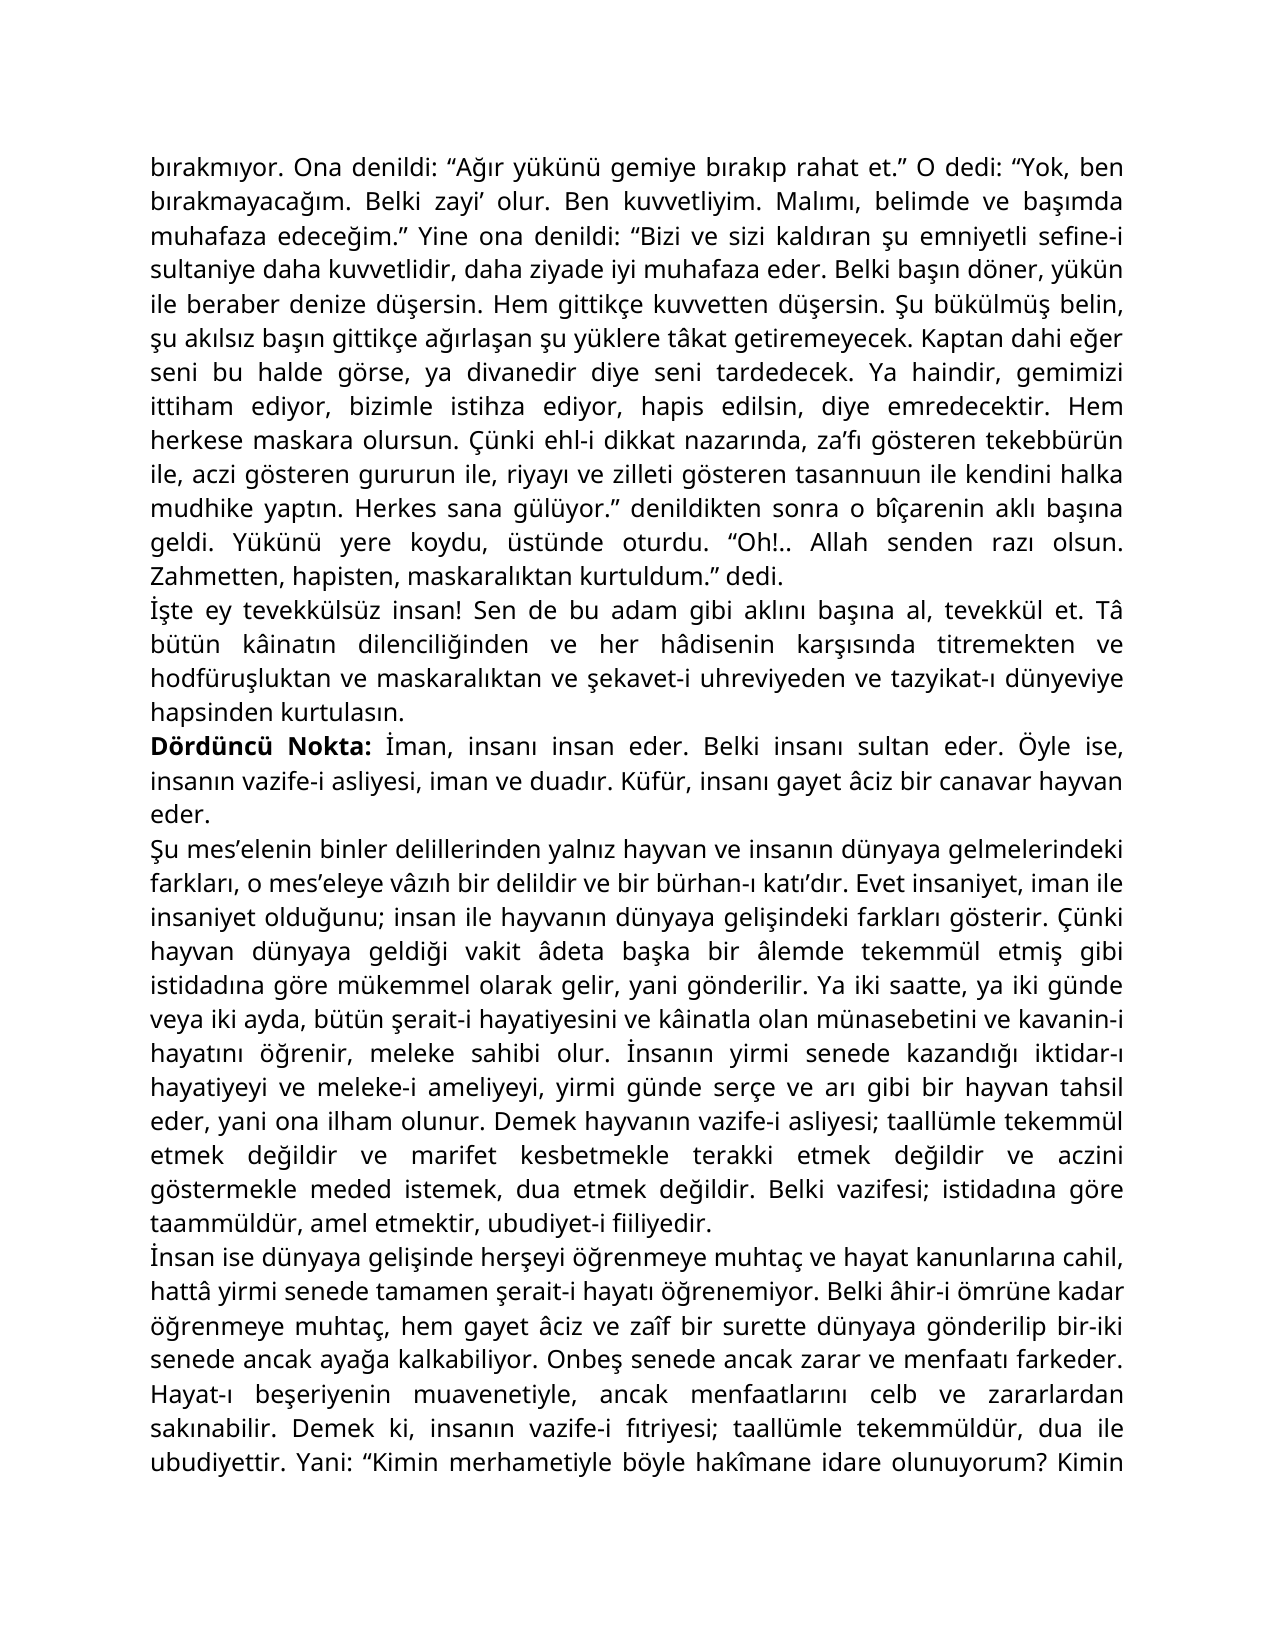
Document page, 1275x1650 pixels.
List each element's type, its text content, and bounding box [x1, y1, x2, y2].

text İnsan ise dünyaya gelişinde herşeyi öğrenmeye muhtaç ve hayat kanunlarına cahil, hattâ yirmi senede tamamen şerait-i hayatı öğrenemiyor. Belki âhir-i ömrüne kadar öğrenmeye muhtaç, hem gayet âciz ve zaîf bir surette dünyaya gönderilip bir-iki senede ancak ayağa kalkabiliyor. Onbeş senede ancak zarar ve menfaatı farkeder. Hayat-ı beşeriyenin muavenetiyle, ancak menfaatlarını celb ve zararlardan sakınabilir. Demek ki, insanın vazife-i fıtriyesi; taallümle tekemmüldür, dua ile ubudiyettir. Yani: “Kimin merhametiyle böyle hakîmane idare olunuyorum? Kimin [150, 1240, 1125, 1478]
text Dördüncü Nokta: İman, insanı insan eder. Belki insanı sultan eder. Öyle ise, insanın vazife-i asliyesi, iman ve duadır. Küfür, insanı gayet âciz bir canavar hayvan eder. [150, 729, 1125, 831]
text Şu mes’elenin binler delillerinden yalnız hayvan ve insanın dünyaya gelmelerindeki farkları, o mes’eleye vâzıh bir delildir ve bir bürhan-ı katı’dır. Evet insaniyet, iman ile insaniyet olduğunu; insan ile hayvanın dünyaya gelişindeki farkları gösterir. Çünki hayvan dünyaya geldiği vakit âdeta başka bir âlemde tekemmül etmiş gibi istidadına göre mükemmel olarak gelir, yani gönderilir. Ya iki saatte, ya iki günde veya iki ayda, bütün şerait-i hayatiyesini ve kâinatla olan münasebetini ve kavanin-i hayatını öğrenir, meleke sahibi olur. İnsanın yirmi senede kazandığı iktidar-ı hayatiyeyi ve meleke-i ameliyeyi, yirmi günde serçe ve arı gibi bir hayvan tahsil eder, yani ona ilham olunur. Demek hayvanın vazife-i asliyesi; taallümle tekemmül etmek değildir ve marifet kesbetmekle terakki etmek değildir ve aczini göstermekle meded istemek, dua etmek değildir. Belki vazifesi; istidadına göre taammüldür, amel etmektir, ubudiyet-i fiiliyedir. [150, 831, 1125, 1240]
text bırakmıyor. Ona denildi: “Ağır yükünü gemiye bırakıp rahat et.” O dedi: “Yok, ben bırakmayacağım. Belki zayi’ olur. Ben kuvvetliyim. Malımı, belimde ve başımda muhafaza edeceğim.” Yine ona denildi: “Bizi ve sizi kaldıran şu emniyetli sefine-i sultaniye daha kuvvetlidir, daha ziyade iyi muhafaza eder. Belki başın döner, yükün ile beraber denize düşersin. Hem gittikçe kuvvetten düşersin. Şu bükülmüş belin, şu akılsız başın gittikçe ağırlaşan şu yüklere tâkat getiremeyecek. Kaptan dahi eğer seni bu halde görse, ya divanedir diye seni tardedecek. Ya haindir, gemimizi ittiham ediyor, bizimle istihza ediyor, hapis edilsin, diye emredecektir. Hem herkese maskara olursun. Çünki ehl-i dikkat nazarında, za’fı gösteren tekebbürün ile, aczi gösteren gururun ile, riyayı ve zilleti gösteren tasannuun ile kendini halka mudhike yaptın. Herkes sana gülüyor.” denildikten sonra o bîçarenin aklı başına geldi. Yükünü yere koydu, üstünde oturdu. “Oh!.. Allah senden razı olsun. Zahmetten, hapisten, maskaralıktan kurtuldum.” dedi. [150, 150, 1125, 593]
text İşte ey tevekkülsüz insan! Sen de bu adam gibi aklını başına al, tevekkül et. Tâ bütün kâinatın dilenciliğinden ve her hâdisenin karşısında titremekten ve hodfüruşluktan ve maskaralıktan ve şekavet-i uhreviyeden ve tazyikat-ı dünyeviye hapsinden kurtulasın. [150, 593, 1125, 729]
